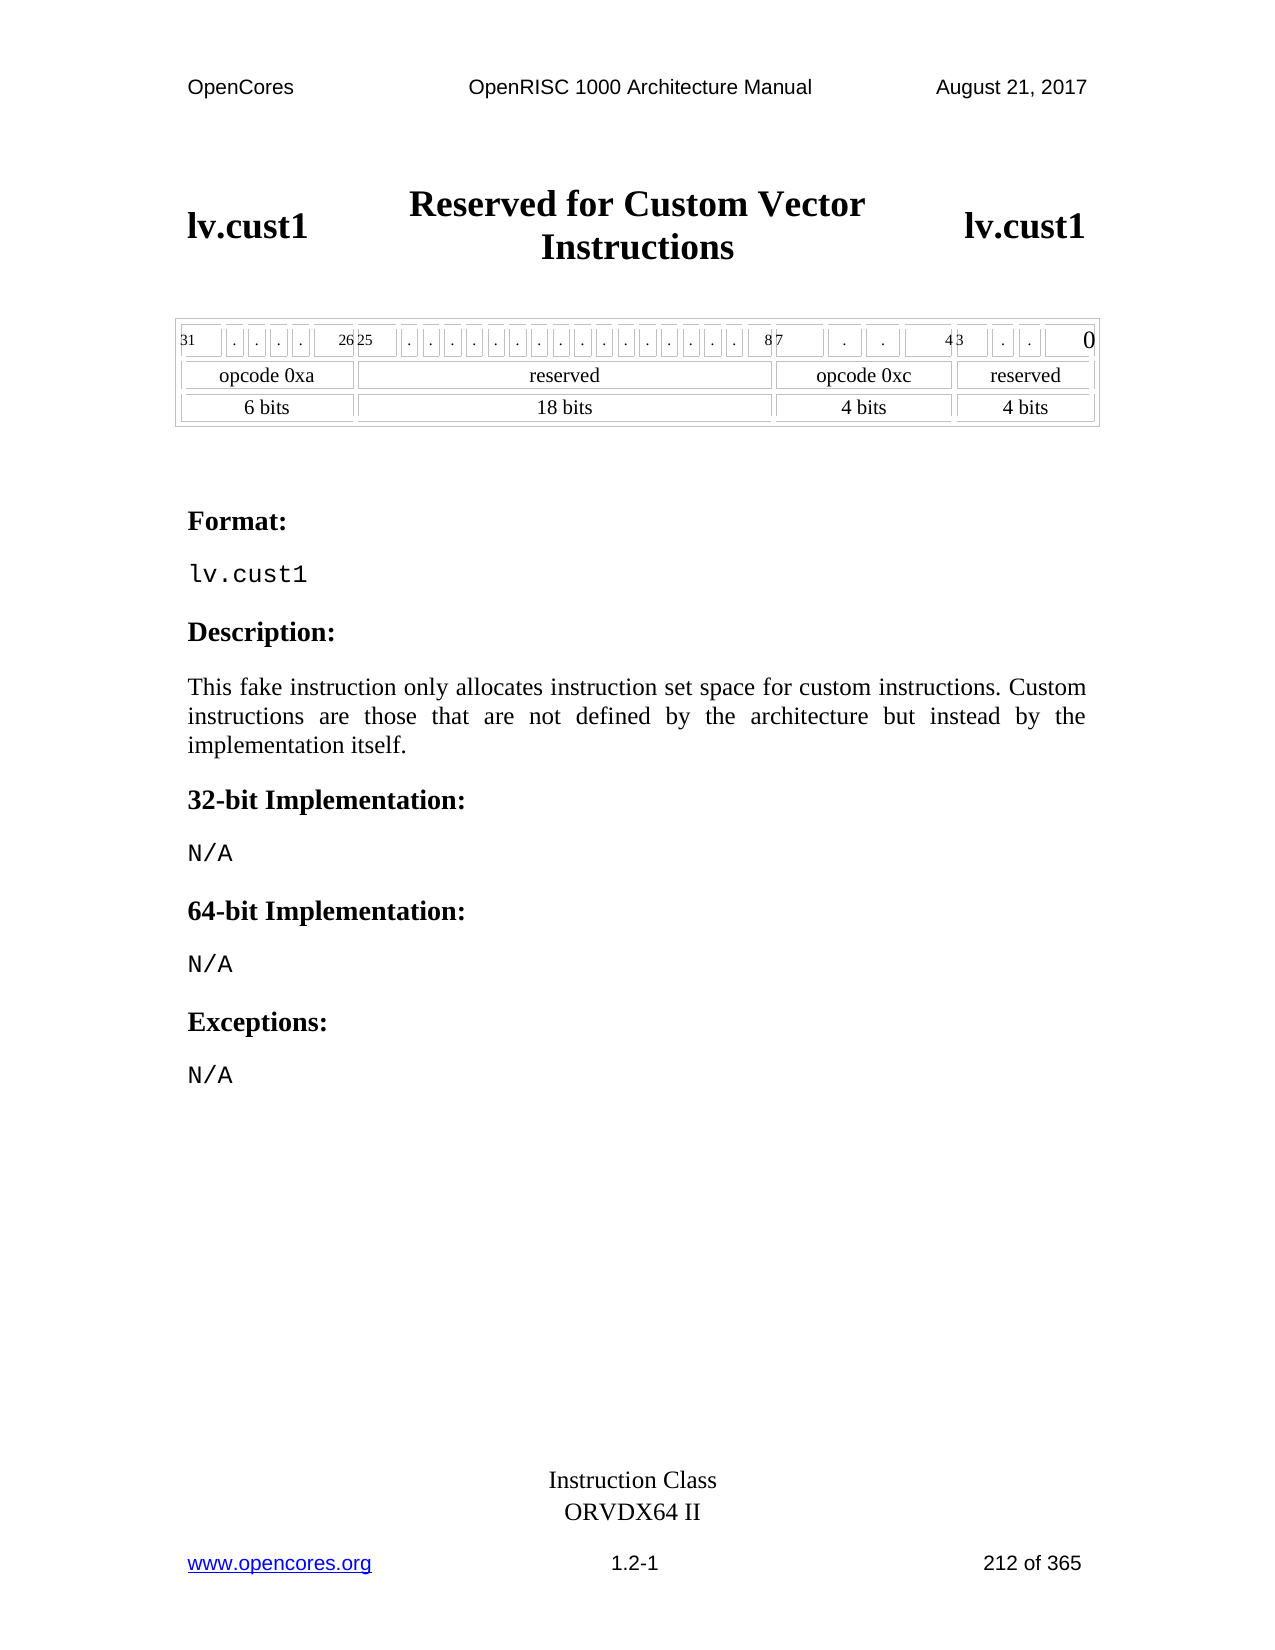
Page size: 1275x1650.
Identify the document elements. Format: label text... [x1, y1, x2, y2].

text This fake instruction only allocates instruction set space for custom instructions. Custom instructions are those that are not defined by the architecture but instead by the implementation itself. [187, 672, 1087, 758]
text 32-bit Implementation: [187, 783, 1087, 816]
text lv.cust1 [187, 561, 1087, 590]
text Exceptions: [187, 1005, 1087, 1037]
text Description: [187, 615, 1087, 647]
text 64-bit Implementation: [187, 894, 1087, 927]
text Format: [187, 504, 1087, 536]
text N/A [187, 841, 1087, 869]
text N/A [187, 1062, 1087, 1091]
text N/A [187, 952, 1087, 980]
